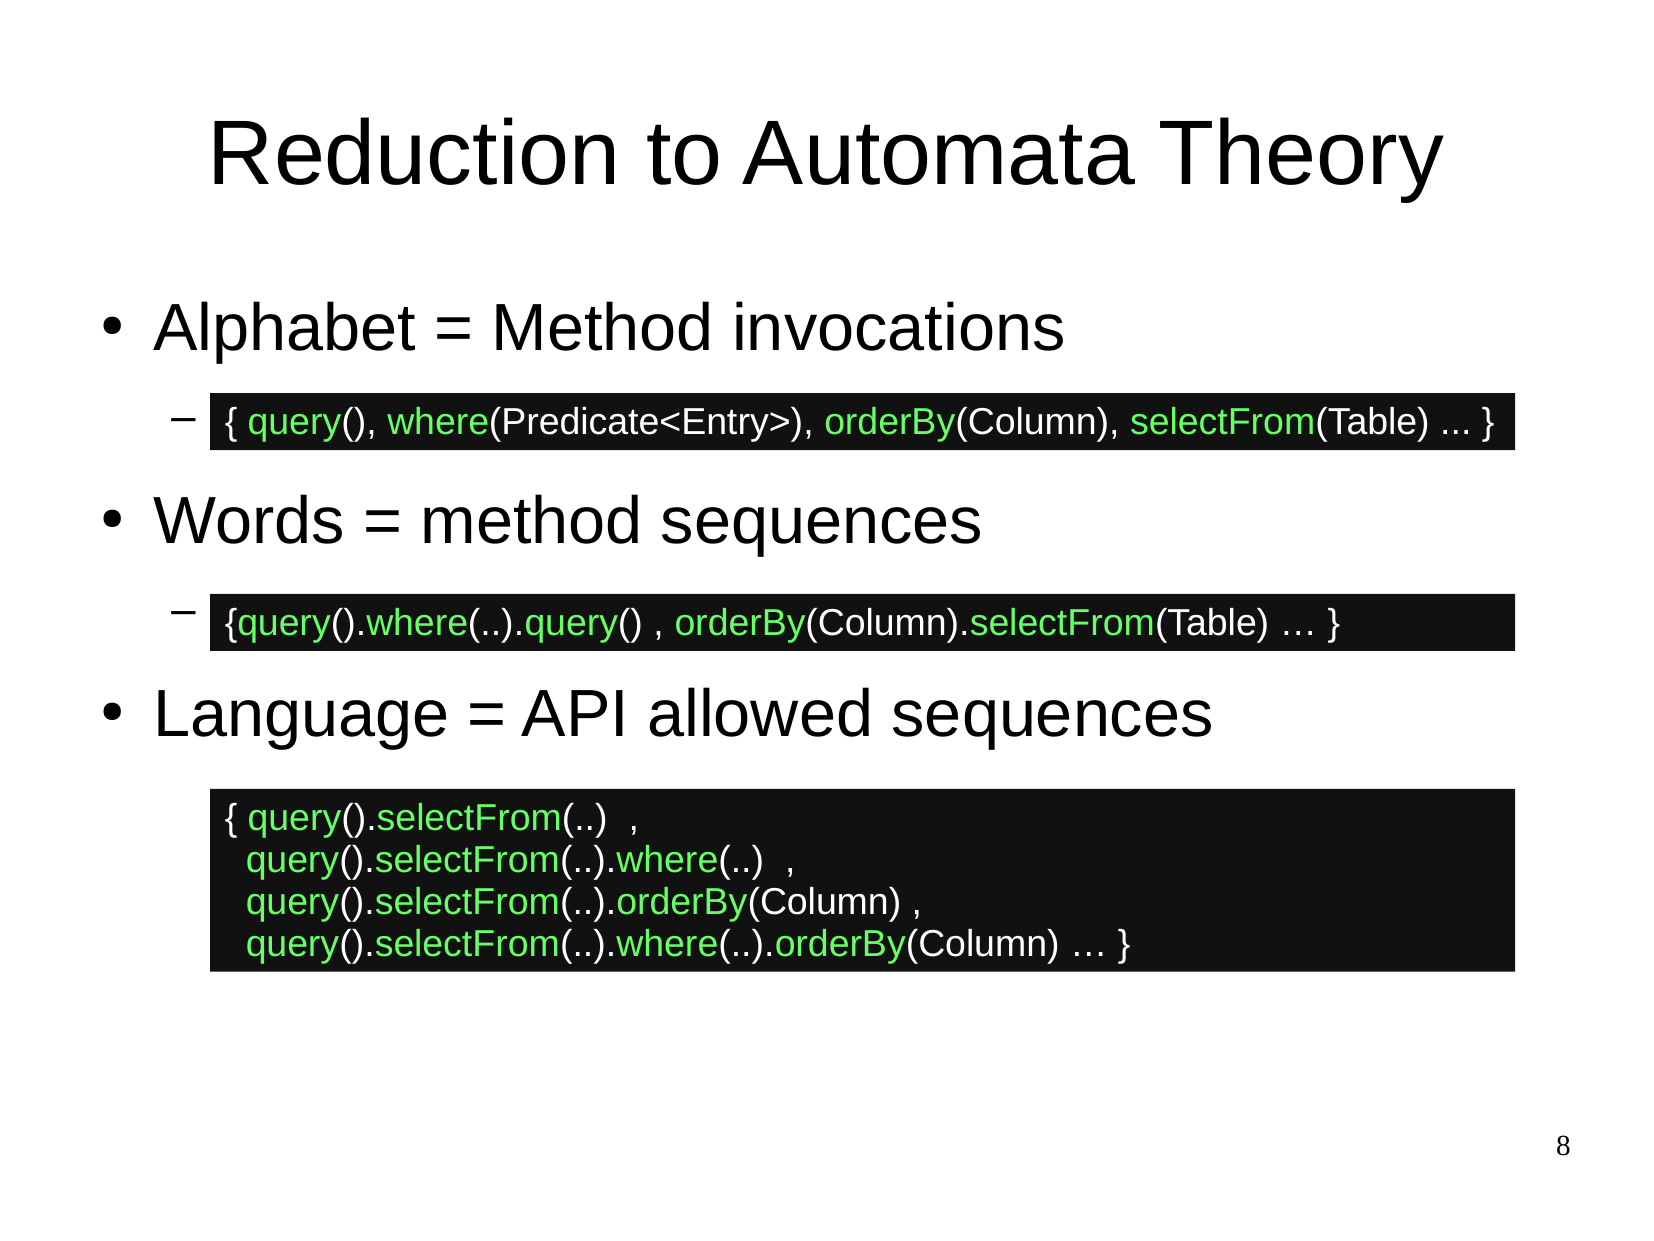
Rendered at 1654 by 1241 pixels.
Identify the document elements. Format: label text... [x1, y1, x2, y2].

text_box { query(), where(Predicate<Entry>), orderBy(Column), selectFrom(Table) ... } [210, 393, 1516, 451]
text_box { query().selectFrom(..) , query().selectFrom(..).where(..) , query().selectFrom(..).orderBy(Column) , query().selectFrom(..).where(..).orderBy(Column) … } [210, 788, 1516, 972]
title Reduction to Automata Theory [82, 49, 1571, 257]
text_box {query().where(..).query() , orderBy(Column).selectFrom(Table) … } [210, 593, 1516, 651]
list Alphabet = Method invocations Words = method sequences Language = API allowed sequences [82, 290, 1571, 1010]
